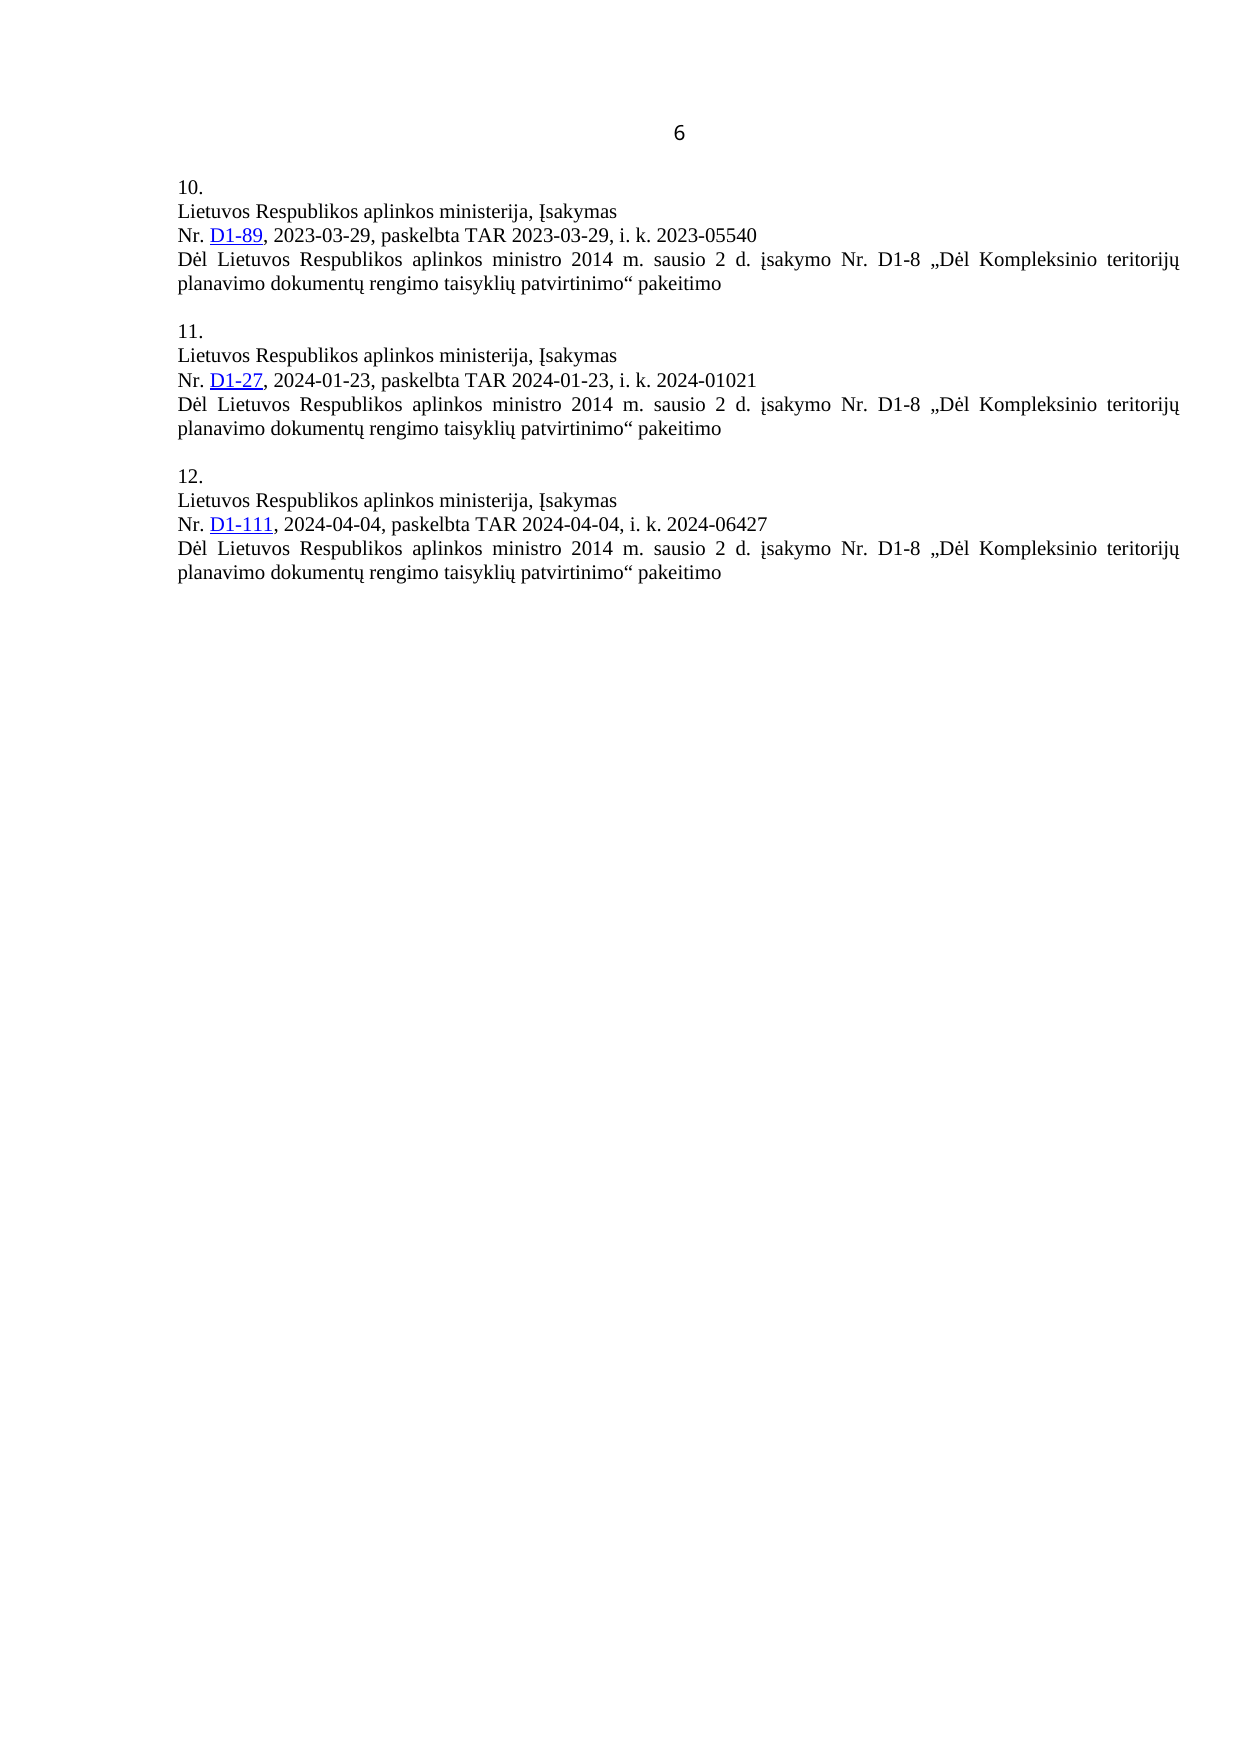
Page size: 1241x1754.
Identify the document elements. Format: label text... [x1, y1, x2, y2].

text 10. [177, 175, 1181, 199]
text Lietuvos Respublikos aplinkos ministerija, Įsakymas [177, 488, 1181, 512]
text Nr. D1-27, 2024-01-23, paskelbta TAR 2024-01-23, i. k. 2024-01021 [177, 367, 1181, 392]
text Lietuvos Respublikos aplinkos ministerija, Įsakymas [177, 343, 1181, 367]
text Dėl Lietuvos Respublikos aplinkos ministro 2014 m. sausio 2 d. įsakymo Nr. D1-8 „Dėl Kompleksinio teritorijų planavimo dokumentų rengimo taisyklių patvirtinimo“ pakeitimo [177, 392, 1181, 440]
text Dėl Lietuvos Respublikos aplinkos ministro 2014 m. sausio 2 d. įsakymo Nr. D1-8 „Dėl Kompleksinio teritorijų planavimo dokumentų rengimo taisyklių patvirtinimo“ pakeitimo [177, 247, 1181, 295]
text 12. [177, 464, 1181, 488]
text Dėl Lietuvos Respublikos aplinkos ministro 2014 m. sausio 2 d. įsakymo Nr. D1-8 „Dėl Kompleksinio teritorijų planavimo dokumentų rengimo taisyklių patvirtinimo“ pakeitimo [177, 536, 1181, 584]
text Nr. D1-89, 2023-03-29, paskelbta TAR 2023-03-29, i. k. 2023-05540 [177, 223, 1181, 247]
text Lietuvos Respublikos aplinkos ministerija, Įsakymas [177, 199, 1181, 223]
text 11. [177, 319, 1181, 343]
text Nr. D1-111, 2024-04-04, paskelbta TAR 2024-04-04, i. k. 2024-06427 [177, 512, 1181, 536]
